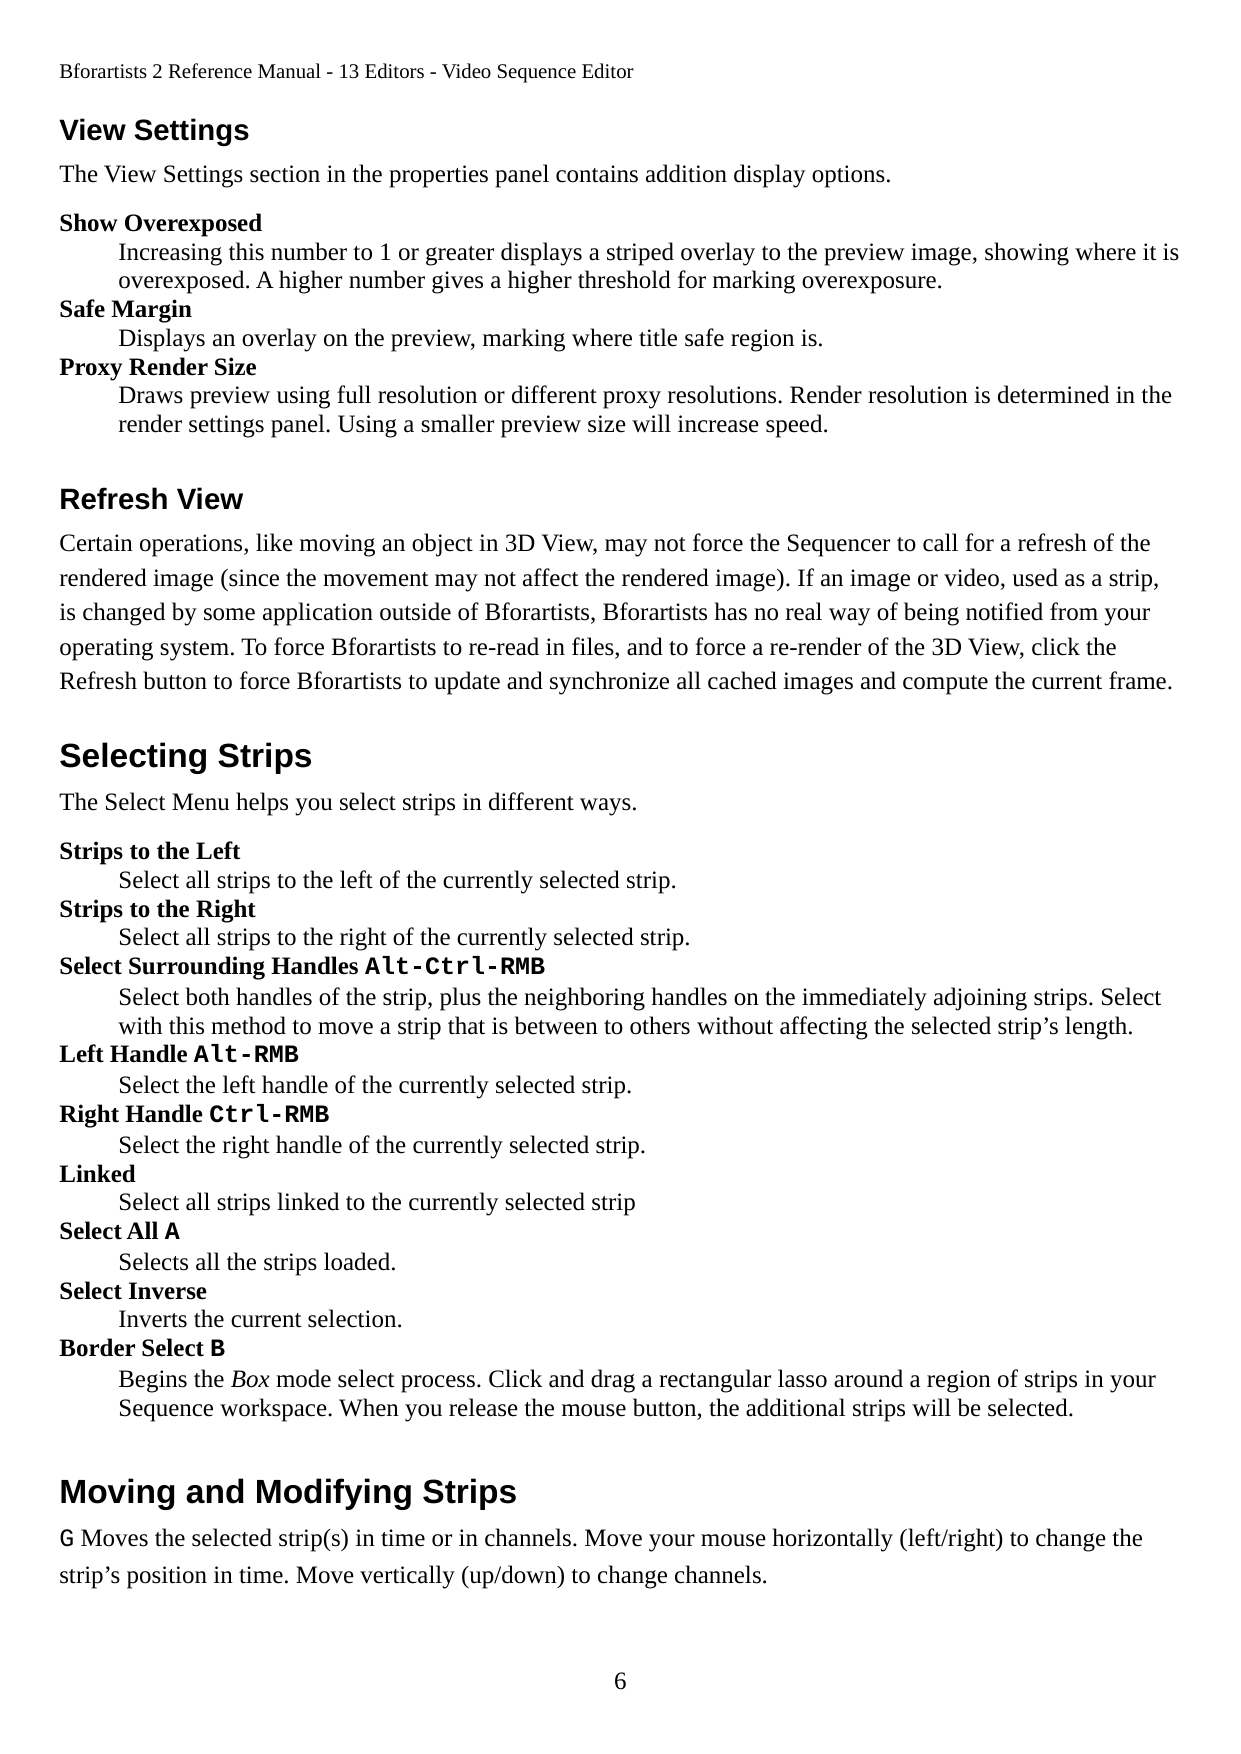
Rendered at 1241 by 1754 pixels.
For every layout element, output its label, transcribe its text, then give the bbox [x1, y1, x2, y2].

list Draws preview using full resolution or different proxy resolutions. Render resolution is determined in the render settings panel. Using a smaller preview size will increase speed. [118, 380, 1181, 438]
text G Moves the selected strip(s) in time or in channels. Move your mouse horizontally (left/right) to change the strip’s position in time. Move vertically (up/down) to change channels. [59, 1523, 1181, 1588]
list Selects all the strips loaded. [118, 1247, 1181, 1276]
list Inverts the current selection. [118, 1304, 1181, 1333]
subtitle Linked [59, 1159, 1181, 1187]
subtitle Selecting Strips [59, 736, 1181, 775]
list Select all strips to the right of the currently selected strip. [118, 922, 1181, 951]
subtitle Select Inverse [59, 1276, 1181, 1304]
list Select the left handle of the currently selected strip. [118, 1070, 1181, 1099]
text Certain operations, like moving an object in 3D View, may not force the Sequencer to call for a refresh of the rendered image (since the movement may not affect the rendered image). If an image or video, used as a strip, is changed by some application outside of Bforartists, Bforartists has no real way of being notified from your operating system. To force Bforartists to re-read in files, and to force a re-render of the 3D View, click the Refresh button to force Bforartists to update and synchronize all cached images and compute the current frame. [59, 528, 1181, 695]
subtitle Safe Margin [59, 294, 1181, 323]
list Displays an overlay on the preview, marking where title safe region is. [118, 323, 1181, 352]
subtitle Left Handle Alt-RMB [59, 1039, 1181, 1070]
subtitle Refresh View [59, 482, 1181, 516]
list Select the right handle of the currently selected strip. [118, 1130, 1181, 1159]
list Increasing this number to 1 or greater displays a striped overlay to the preview image, showing where it is overexposed. A higher number gives a higher threshold for marking overexposure. [118, 237, 1181, 294]
list Select all strips linked to the currently selected strip [118, 1187, 1181, 1216]
subtitle Proxy Render Size [59, 352, 1181, 380]
text The View Settings section in the properties panel contains addition display options. [59, 159, 1181, 188]
subtitle Show Overexposed [59, 208, 1181, 237]
list Begins the Box mode select process. Click and drag a rectangular lasso around a region of strips in your Sequence workspace. When you release the mouse button, the additional strips will be selected. [118, 1364, 1181, 1422]
subtitle Select Surrounding Handles Alt-Ctrl-RMB [59, 951, 1181, 982]
text The Select Menu helps you select strips in different ways. [59, 787, 1181, 816]
subtitle Strips to the Left [59, 836, 1181, 865]
subtitle Strips to the Right [59, 894, 1181, 922]
subtitle Select All A [59, 1216, 1181, 1247]
list Select both handles of the strip, plus the neighboring handles on the immediately adjoining strips. Select with this method to move a strip that is between to others without affecting the selected strip’s length. [118, 982, 1181, 1039]
subtitle Right Handle Ctrl-RMB [59, 1099, 1181, 1130]
subtitle Moving and Modifying Strips [59, 1472, 1181, 1511]
list Select all strips to the left of the currently selected strip. [118, 865, 1181, 894]
subtitle Border Select B [59, 1333, 1181, 1364]
subtitle View Settings [59, 113, 1181, 146]
